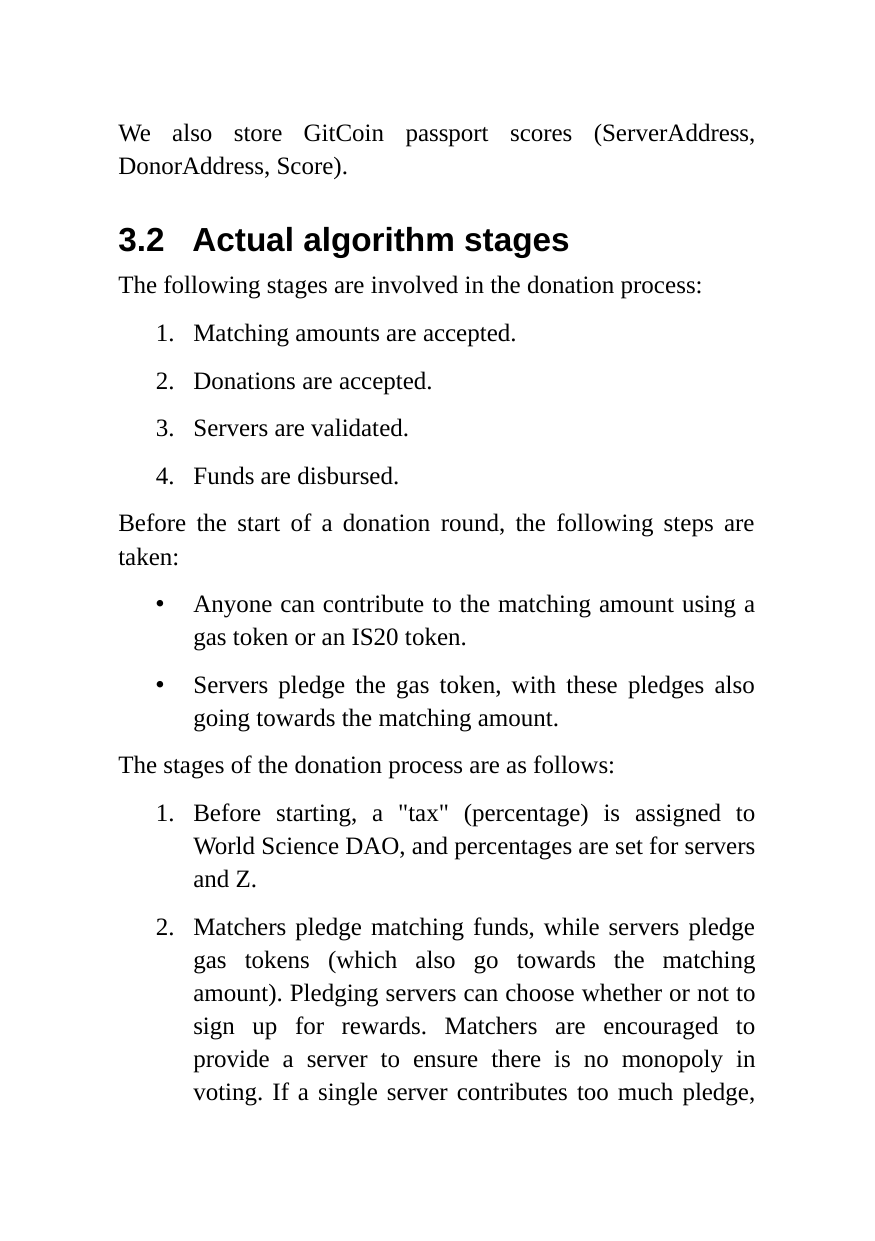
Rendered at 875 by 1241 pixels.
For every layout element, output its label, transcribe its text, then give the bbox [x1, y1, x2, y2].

list Anyone can contribute to the matching amount using a gas token or an IS20 token. [156, 589, 756, 651]
list Matchers pledge matching funds, while servers pledge gas tokens (which also go towards the matching amount). Pledging servers can choose whether or not to sign up for rewards. Matchers are encouraged to provide a server to ensure there is no monopoly in voting. If a single server contributes too much pledge, [156, 912, 756, 1106]
subtitle Actual algorithm stages [118, 219, 756, 258]
text Before the start of a donation round, the following steps are taken: [118, 508, 756, 570]
text We also store GitCoin passport scores (ServerAddress, DonorAddress, Score). [118, 118, 756, 180]
text The stages of the donation process are as follows: [118, 750, 756, 779]
text The following stages are involved in the donation process: [118, 271, 756, 299]
list Matching amounts are accepted. [156, 318, 756, 347]
list Funds are disbursed. [156, 461, 756, 490]
list Before starting, a "tax" (percentage) is assigned to World Science DAO, and percentages are set for servers and Z. [156, 798, 756, 893]
list Donations are accepted. [156, 366, 756, 394]
list Servers pledge the gas token, with these pledges also going towards the matching amount. [156, 670, 756, 732]
list Servers are validated. [156, 413, 756, 442]
